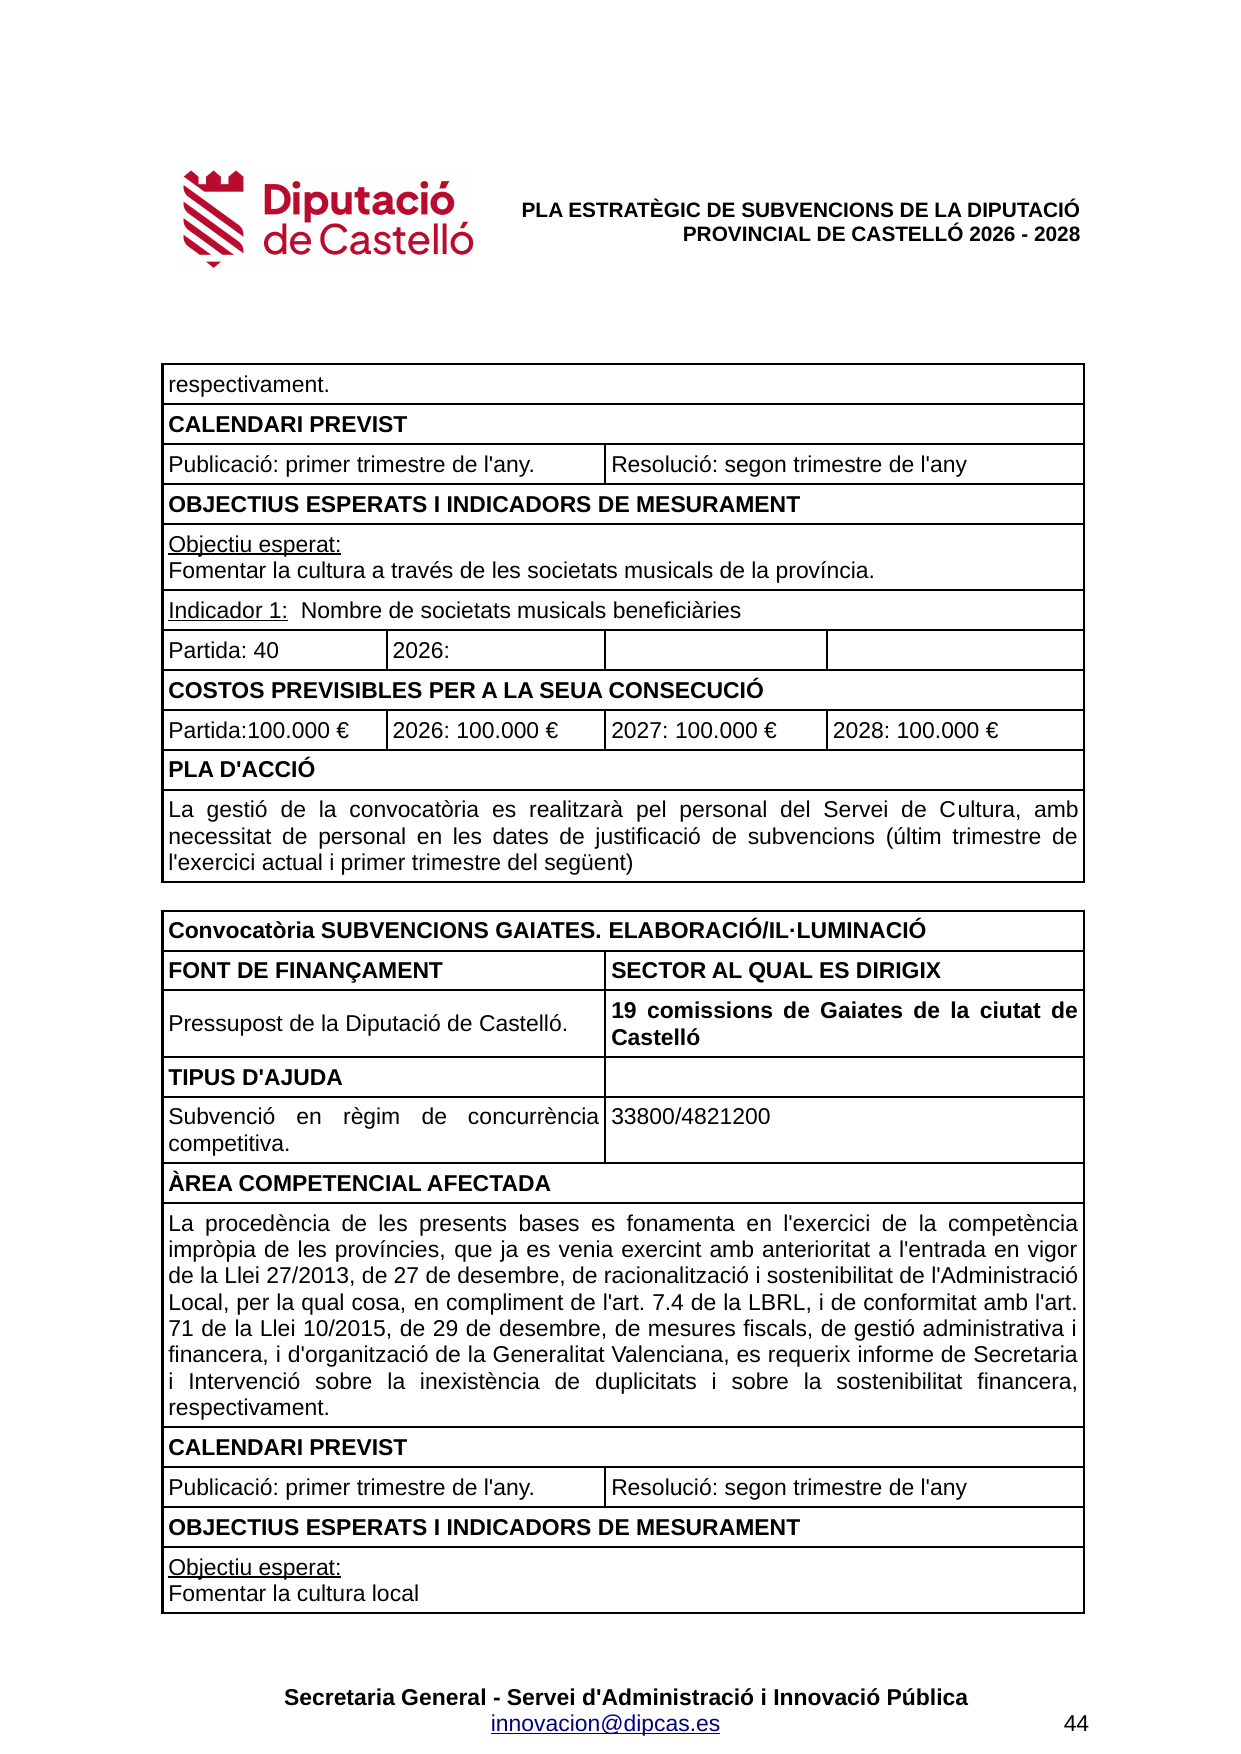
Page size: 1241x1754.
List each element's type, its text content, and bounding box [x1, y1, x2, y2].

table_cell Objectiu esperat: Fomentar la cultura a través de les societats musicals de la província. [164, 525, 1083, 589]
table_cell La gestió de la convocatòria es realitzarà pel personal del Servei de Cultura, amb necessitat de personal en les dates de justificació de subvencions (últim trimestre de l'exercici actual i primer trimestre del següent) [164, 791, 1083, 881]
table_cell [828, 631, 1083, 669]
table_cell Partida: 40 [164, 631, 386, 669]
picture [178, 167, 478, 272]
table_cell Resolució: segon trimestre de l'any [606, 445, 1083, 483]
table_cell 2028: 100.000 € [828, 711, 1083, 749]
table_header Convocatòria SUBVENCIONS GAIATES. ELABORACIÓ/IL·LUMINACIÓ [164, 912, 1083, 949]
table_cell 2027: 100.000 € [606, 711, 826, 749]
table_cell [606, 631, 826, 669]
table_cell Publicació: primer trimestre de l'any. [164, 1468, 604, 1506]
table_cell 2026: 100.000 € [388, 711, 604, 749]
table_cell ÀREA COMPETENCIAL AFECTADA [164, 1164, 1083, 1202]
table_cell [606, 1058, 1083, 1096]
table_cell CALENDARI PREVIST [164, 405, 1083, 443]
table_cell respectivament. [164, 365, 1083, 403]
table_cell 2026: [388, 631, 604, 669]
table_cell OBJECTIUS ESPERATS I INDICADORS DE MESURAMENT [164, 485, 1083, 523]
table_cell Partida:100.000 € [164, 711, 386, 749]
table_cell 33800/4821200 [606, 1098, 1083, 1162]
table_cell Publicació: primer trimestre de l'any. [164, 445, 604, 483]
table_cell Indicador 1: Nombre de societats musicals beneficiàries [164, 591, 1083, 629]
table_cell Objectiu esperat: Fomentar la cultura local [164, 1548, 1083, 1612]
table_cell FONT DE FINANÇAMENT [164, 952, 604, 989]
table_cell COSTOS PREVISIBLES PER A LA SEUA CONSECUCIÓ [164, 671, 1083, 709]
table_cell Subvenció en règim de concurrència competitiva. [164, 1098, 604, 1162]
table_cell 19 comissions de Gaiates de la ciutat de Castelló [606, 991, 1083, 1056]
table_cell Pressupost de la Diputació de Castelló. [164, 991, 604, 1056]
table_cell La procedència de les presents bases es fonamenta en l'exercici de la competència impròpia de les províncies, que ja es venia exercint amb anterioritat a l'entrada en vigor de la Llei 27/2013, de 27 de desembre, de racionalització i sostenibilitat de l'Administració Local, per la qual cosa, en compliment de l'art. 7.4 de la LBRL, i de conformitat amb l'art. 71 de la Llei 10/2015, de 29 de desembre, de mesures fiscals, de gestió administrativa i financera, i d'organització de la Generalitat Valenciana, es requerix informe de Secretaria i Intervenció sobre la inexistència de duplicitats i sobre la sostenibilitat financera, respectivament. [164, 1204, 1083, 1426]
table_cell Resolució: segon trimestre de l'any [606, 1468, 1083, 1506]
table_cell TIPUS D'AJUDA [164, 1058, 604, 1096]
table_cell SECTOR AL QUAL ES DIRIGIX [606, 952, 1083, 989]
table_cell OBJECTIUS ESPERATS I INDICADORS DE MESURAMENT [164, 1508, 1083, 1546]
table_cell CALENDARI PREVIST [164, 1428, 1083, 1466]
table_cell PLA D'ACCIÓ [164, 751, 1083, 788]
